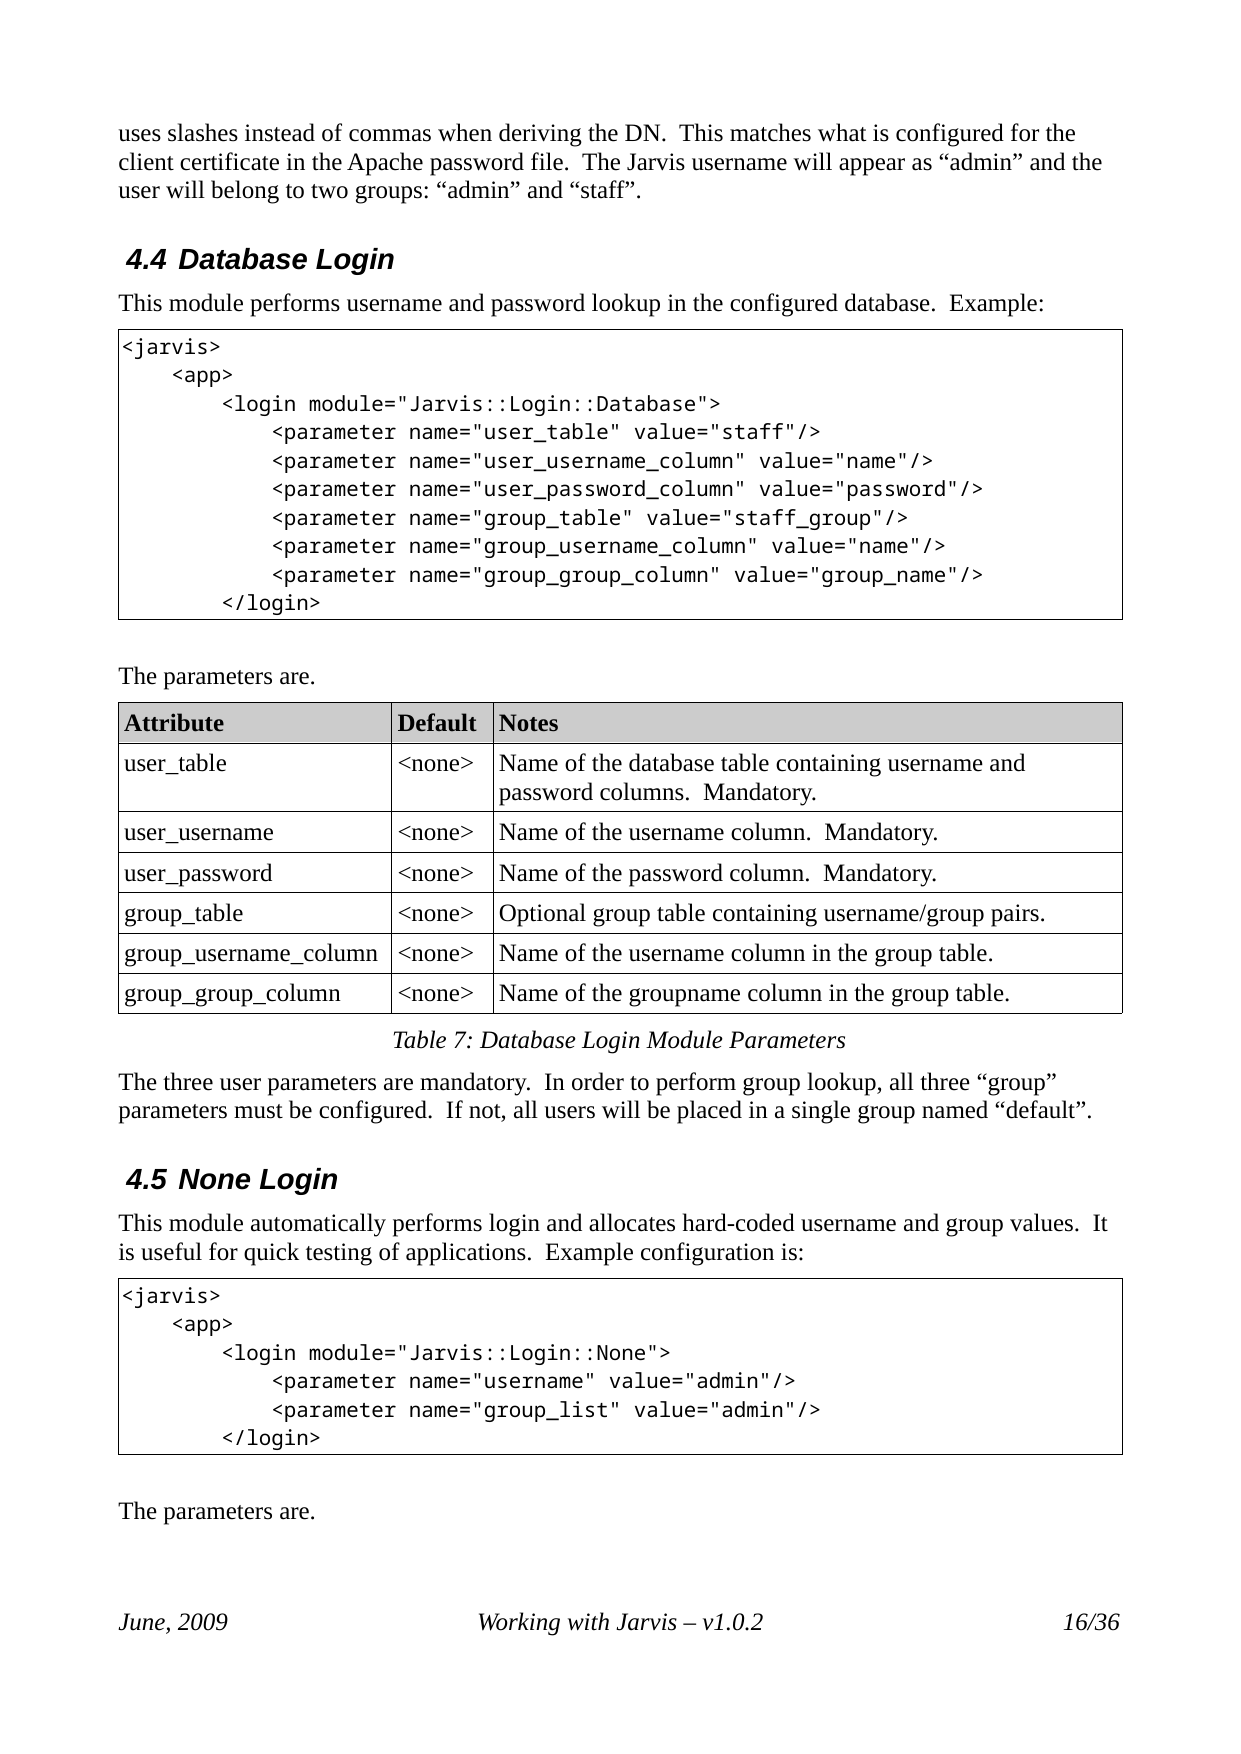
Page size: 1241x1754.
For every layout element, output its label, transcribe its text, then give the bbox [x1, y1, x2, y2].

subtitle None Login [118, 1162, 1122, 1195]
text </login> [119, 585, 1122, 619]
table_header Attribute [119, 703, 391, 742]
table_header Notes [494, 703, 1122, 742]
table_cell <none> [392, 974, 493, 1013]
text <parameter name="group_username_column" value="name"/> [119, 528, 1122, 557]
text <login module="Jarvis::Login::None"> [119, 1335, 1122, 1363]
table_cell group_table [119, 893, 391, 932]
table_cell Name of the username column in the group table. [494, 934, 1122, 973]
text </login> [119, 1420, 1122, 1454]
text <parameter name="user_username_column" value="name"/> [119, 443, 1122, 471]
table_cell <none> [392, 853, 493, 892]
text <parameter name="user_table" value="staff"/> [119, 414, 1122, 443]
text <parameter name="group_group_column" value="group_name"/> [119, 557, 1122, 585]
table_cell Optional group table containing username/group pairs. [494, 893, 1122, 932]
text This module performs username and password lookup in the configured database. Example: [118, 288, 1122, 317]
text <parameter name="group_table" value="staff_group"/> [119, 500, 1122, 528]
text <app> [119, 358, 1122, 386]
text The parameters are. [118, 1496, 1122, 1524]
table_cell <none> [392, 812, 493, 852]
text <jarvis> [119, 1279, 1122, 1306]
table_cell group_group_column [119, 974, 391, 1013]
table_cell Name of the password column. Mandatory. [494, 853, 1122, 892]
text This module automatically performs login and allocates hard-coded username and group values. It is useful for quick testing of applications. Example configuration is: [118, 1208, 1122, 1265]
text The parameters are. [118, 661, 1122, 689]
text <jarvis> [119, 330, 1122, 358]
table_cell Name of the database table containing username and password columns. Mandatory. [494, 744, 1122, 811]
table_cell Name of the username column. Mandatory. [494, 812, 1122, 852]
table_cell <none> [392, 744, 493, 811]
text <app> [119, 1306, 1122, 1335]
text <parameter name="group_list" value="admin"/> [119, 1392, 1122, 1420]
text <parameter name="username" value="admin"/> [119, 1363, 1122, 1392]
subtitle Database Login [118, 242, 1122, 275]
table_header Default [392, 703, 493, 742]
table_cell <none> [392, 934, 493, 973]
table_cell user_password [119, 853, 391, 892]
text The three user parameters are mandatory. In order to perform group lookup, all three “group” parameters must be configured. If not, all users will be placed in a single group named “default”. [118, 1067, 1122, 1124]
text <parameter name="user_password_column" value="password"/> [119, 471, 1122, 500]
table_cell user_username [119, 812, 391, 852]
text <login module="Jarvis::Login::Database"> [119, 386, 1122, 414]
table_cell Name of the groupname column in the group table. [494, 974, 1122, 1013]
text Table 7: Database Login Module Parameters [118, 1026, 1122, 1054]
table_cell group_username_column [119, 934, 391, 973]
table_cell <none> [392, 893, 493, 932]
table_cell user_table [119, 744, 391, 811]
text uses slashes instead of commas when deriving the DN. This matches what is configured for the client certificate in the Apache password file. The Jarvis username will appear as “admin” and the user will belong to two groups: “admin” and “staff”. [118, 118, 1122, 204]
